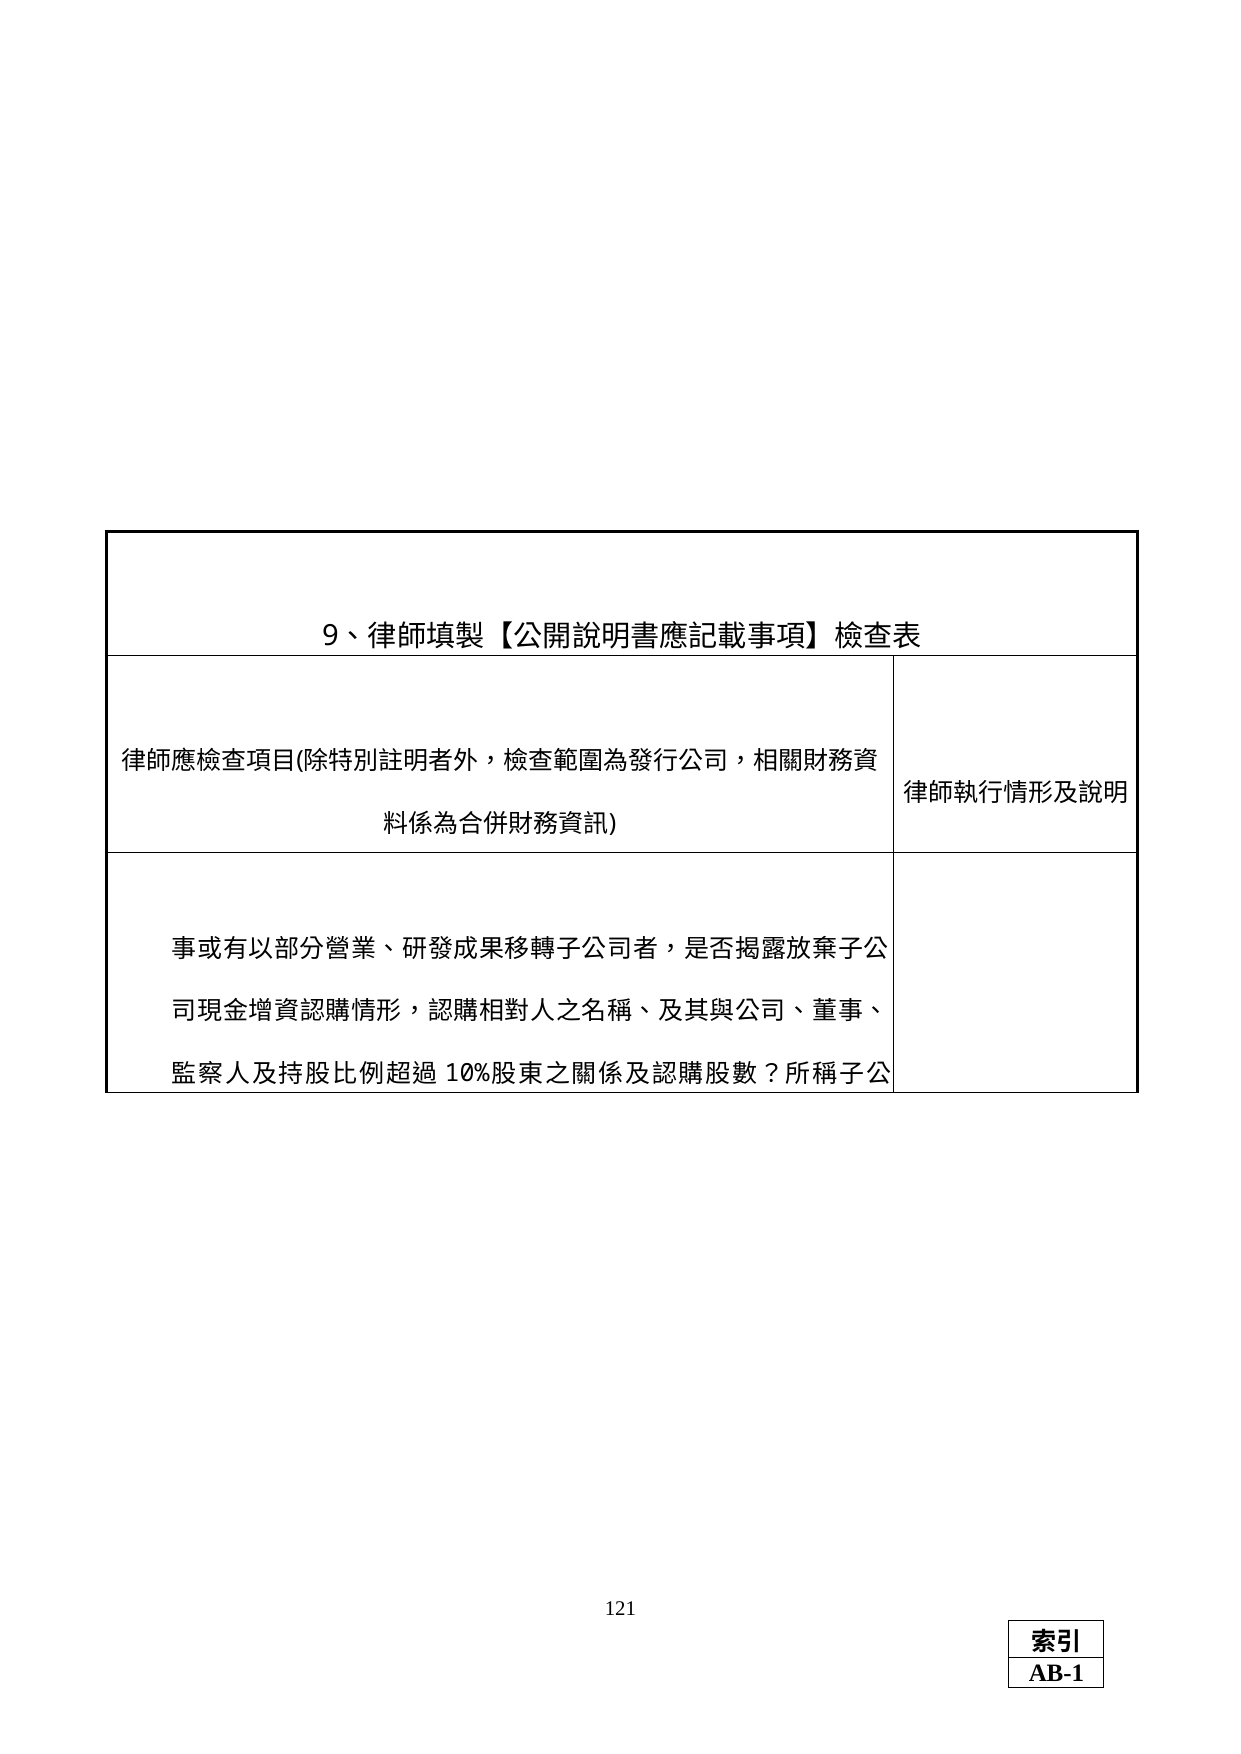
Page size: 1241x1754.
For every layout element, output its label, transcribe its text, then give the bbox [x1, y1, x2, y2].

table_cell 律師應檢查項目(除特別註明者外，檢查範圍為發行公司，相關財務資料係為合併財務資訊) [108, 656, 893, 852]
table_header 9、律師填製【公開說明書應記載事項】檢查表 [108, 533, 1136, 655]
table_cell 律師執行情形及說明 [894, 656, 1136, 852]
table_cell [894, 853, 1136, 1092]
table_cell 事或有以部分營業、研發成果移轉子公司者，是否揭露放棄子公司現金增資認購情形，認購相對人之名稱、及其與公司、董事、監察人及持股比例超過10%股東之關係及認購股數？所稱子公 [108, 853, 893, 1092]
